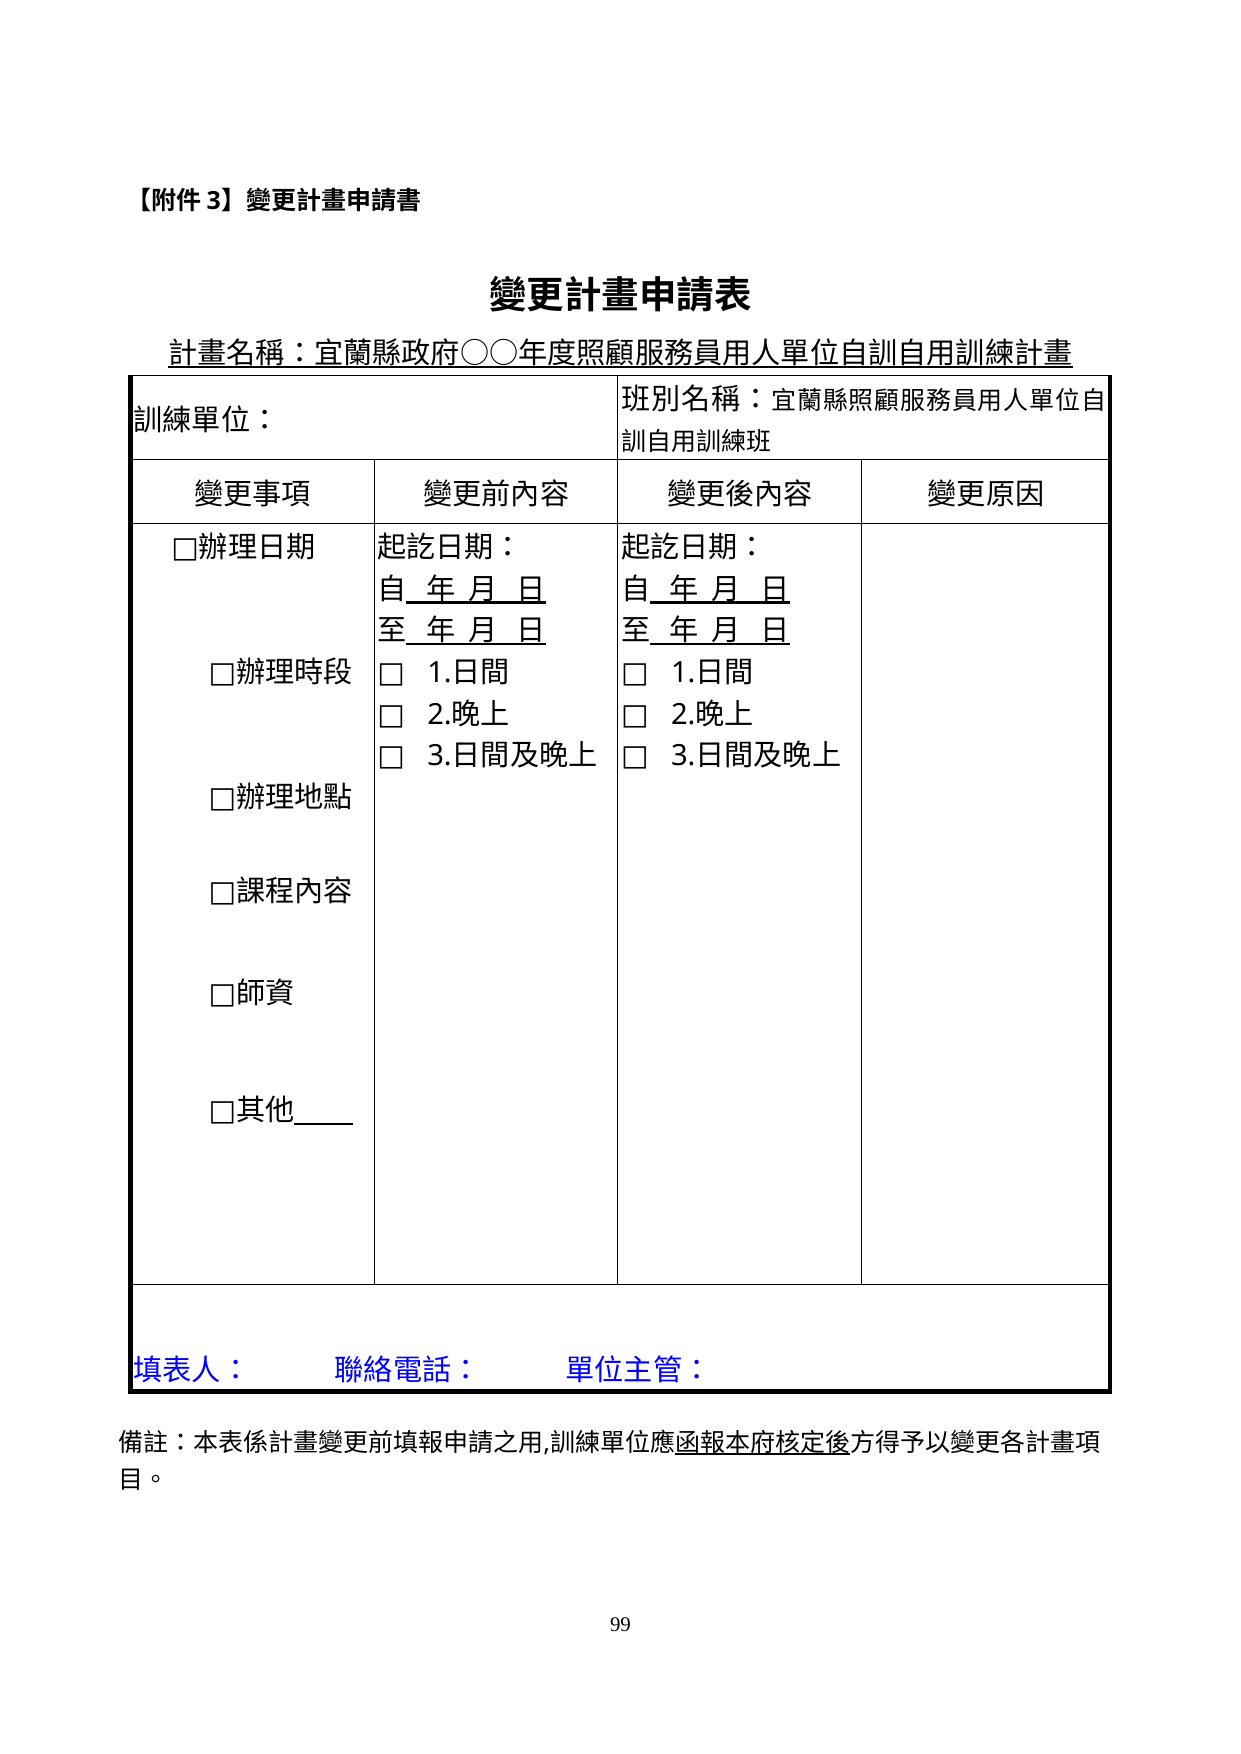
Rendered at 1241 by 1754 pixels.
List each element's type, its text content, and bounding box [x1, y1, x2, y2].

table_cell [133, 1180, 374, 1284]
table_cell □課程內容 [133, 868, 374, 971]
table_cell [862, 1180, 1108, 1284]
table_cell 變更後內容 [618, 460, 861, 523]
subtitle 【附件3】變更計畫申請書 [93, 180, 1122, 217]
table_cell 起訖日期： 自 年 月 日 至 年 月 日 [375, 524, 617, 649]
table_cell [862, 971, 1108, 1087]
table_cell [862, 524, 1108, 649]
table_cell [862, 1087, 1108, 1180]
table_cell 變更事項 [133, 460, 374, 523]
table_cell □辦理時段 [133, 649, 374, 774]
table_cell □辦理地點 [133, 774, 374, 868]
table_cell □師資 [133, 971, 374, 1087]
table_cell [618, 868, 861, 971]
table_cell □其他 [133, 1087, 374, 1180]
table_cell [862, 649, 1108, 774]
table_cell [618, 1087, 861, 1180]
table_cell □辦理日期 [133, 524, 374, 649]
table_cell 1.日間 2.晚上 3.日間及晚上 [618, 649, 861, 774]
table_cell [862, 868, 1108, 971]
table_header 訓練單位： [133, 376, 617, 459]
table_cell 填表人： 聯絡電話： 單位主管： [133, 1285, 1108, 1389]
table_cell [375, 1087, 617, 1180]
table_header 班別名稱：宜蘭縣照顧服務員用人單位自訓自用訓練班 [618, 376, 1108, 459]
table_cell [862, 774, 1108, 868]
table_cell 1.日間 2.晚上 3.日間及晚上 [375, 649, 617, 774]
table_cell [375, 971, 617, 1087]
text 變更計畫申請表 [118, 255, 1122, 330]
table_cell [375, 868, 617, 971]
table_cell [618, 971, 861, 1087]
text 計畫名稱：宜蘭縣政府○○年度照顧服務員用人單位自訓自用訓練計畫 [118, 330, 1122, 372]
table_cell 起訖日期： 自 年 月 日 至 年 月 日 [618, 524, 861, 649]
table_cell [375, 1180, 617, 1284]
table_cell 變更前內容 [375, 460, 617, 523]
table_cell [375, 774, 617, 868]
table_cell [618, 1180, 861, 1284]
table_cell 變更原因 [862, 460, 1108, 523]
text 備註：本表係計畫變更前填報申請之用,訓練單位應函報本府核定後方得予以變更各計畫項目。 [118, 597, 1122, 1497]
table_cell [618, 774, 861, 868]
